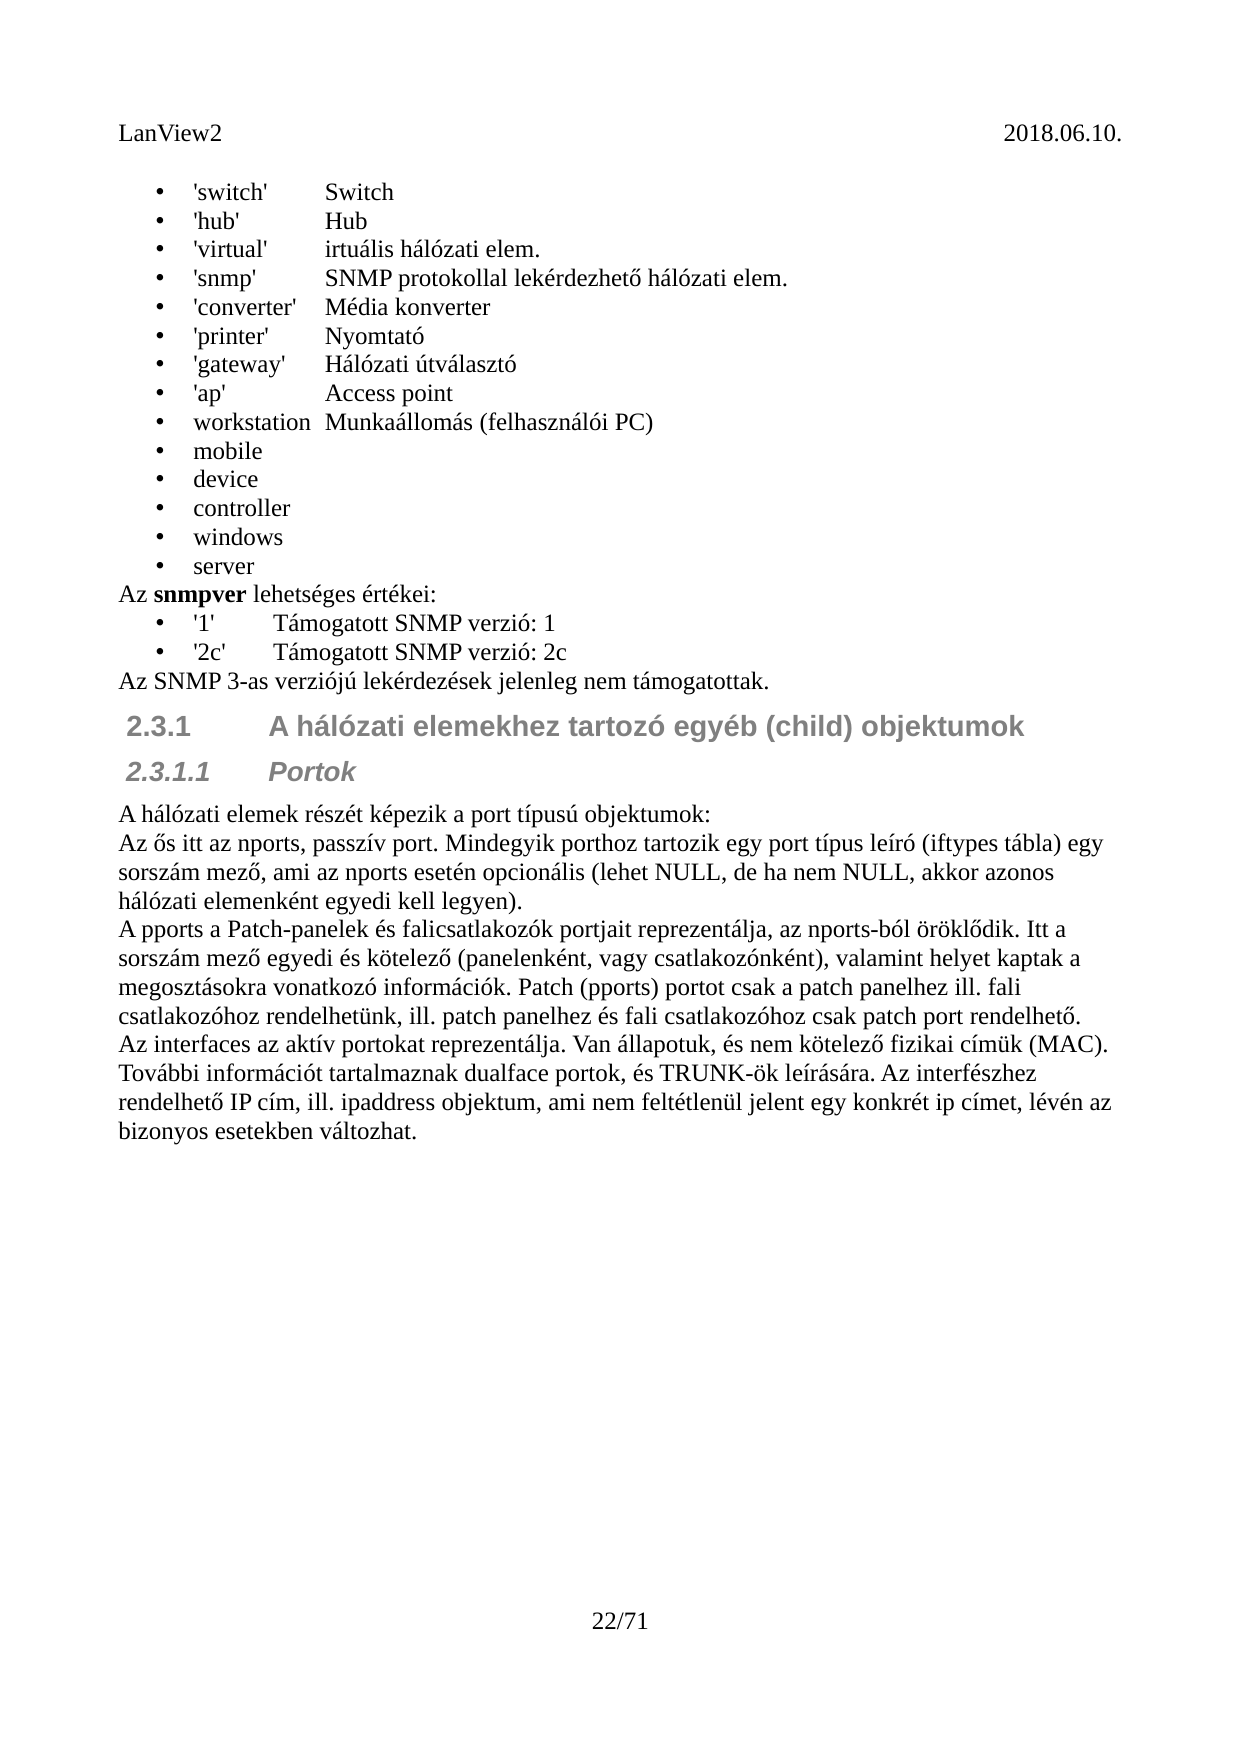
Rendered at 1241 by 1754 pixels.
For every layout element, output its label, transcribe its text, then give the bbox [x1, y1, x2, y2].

list 'printer' Nyomtató [156, 321, 1122, 349]
list workstation Munkaállomás (felhasználói PC) [156, 407, 1122, 436]
list mobile [156, 436, 1122, 464]
text Az SNMP 3-as verziójú lekérdezések jelenleg nem támogatottak. [118, 666, 1122, 694]
text Az interfaces az aktív portokat reprezentálja. Van állapotuk, és nem kötelező fizikai címük (MAC). További információt tartalmaznak dualface portok, és TRUNK-ök leírására. Az interfészhez rendelhető IP cím, ill. ipaddress objektum, ami nem feltétlenül jelent egy konkrét ip címet, lévén az bizonyos esetekben változhat. [118, 1029, 1122, 1144]
list 'hub' Hub [156, 206, 1122, 234]
list 'snmp' SNMP protokollal lekérdezhető hálózati elem. [156, 263, 1122, 292]
list 'switch' Switch [156, 177, 1122, 206]
list controller [156, 493, 1122, 522]
list 'gateway' Hálózati útválasztó [156, 349, 1122, 378]
text A pports a Patch-panelek és falicsatlakozók portjait reprezentálja, az nports-ból öröklődik. Itt a sorszám mező egyedi és kötelező (panelenként, vagy csatlakozónként), valamint helyet kaptak a megosztásokra vonatkozó információk. Patch (pports) portot csak a patch panelhez ill. fali csatlakozóhoz rendelhetünk, ill. patch panelhez és fali csatlakozóhoz csak patch port rendelhető. [118, 914, 1122, 1029]
list '1' Támogatott SNMP verzió: 1 [156, 608, 1122, 637]
subtitle Portok [118, 755, 1122, 787]
subtitle A hálózati elemekhez tartozó egyéb (child) objektumok [118, 709, 1122, 743]
list 'virtual' irtuális hálózati elem. [156, 234, 1122, 263]
list server [156, 551, 1122, 579]
list '2c' Támogatott SNMP verzió: 2c [156, 637, 1122, 666]
list windows [156, 522, 1122, 551]
text A hálózati elemek részét képezik a port típusú objektumok: [118, 799, 1122, 828]
text Az snmpver lehetséges értékei: [118, 579, 1122, 608]
list 'ap' Access point [156, 378, 1122, 407]
text Az ős itt az nports, passzív port. Mindegyik porthoz tartozik egy port típus leíró (iftypes tábla) egy sorszám mező, ami az nports esetén opcionális (lehet NULL, de ha nem NULL, akkor azonos hálózati elemenként egyedi kell legyen). [118, 828, 1122, 914]
list device [156, 464, 1122, 493]
list 'converter' Média konverter [156, 292, 1122, 321]
